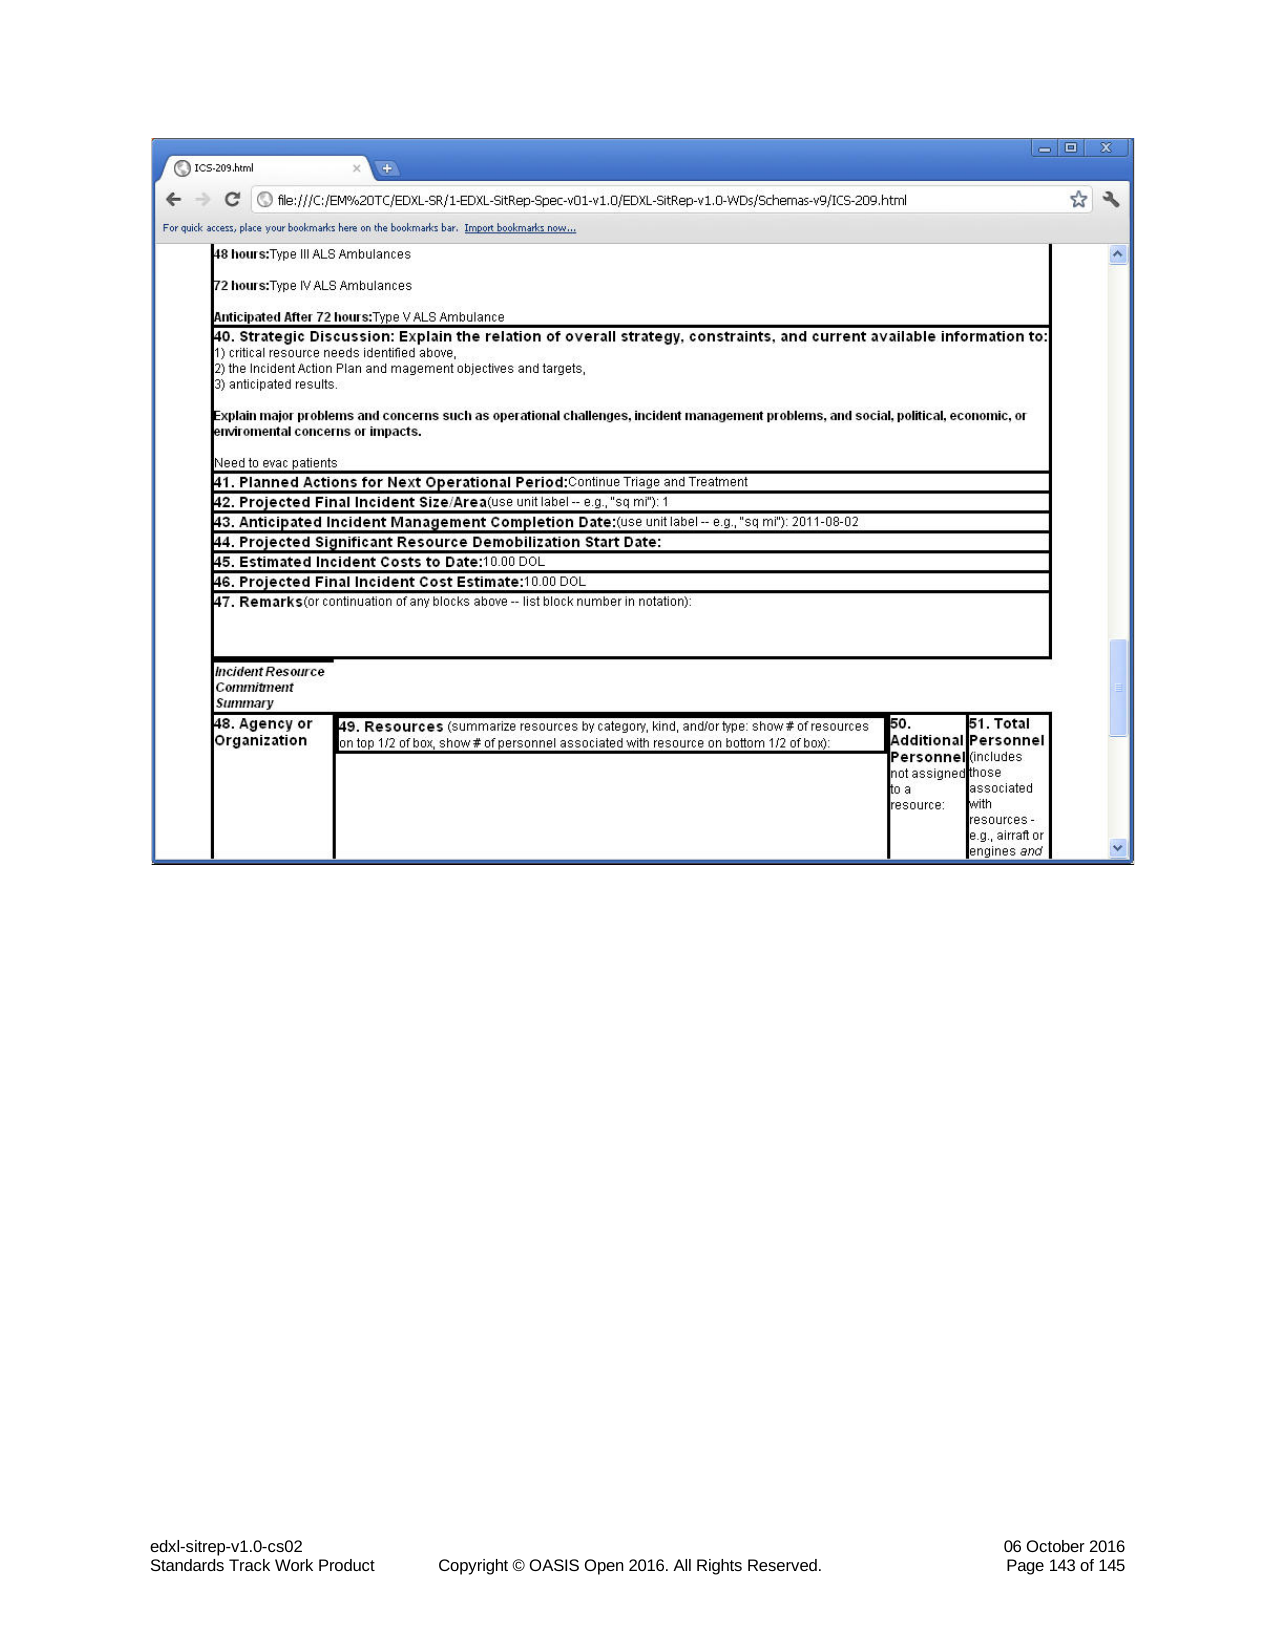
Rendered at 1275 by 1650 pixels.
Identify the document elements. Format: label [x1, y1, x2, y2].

picture [151, 138, 1135, 865]
